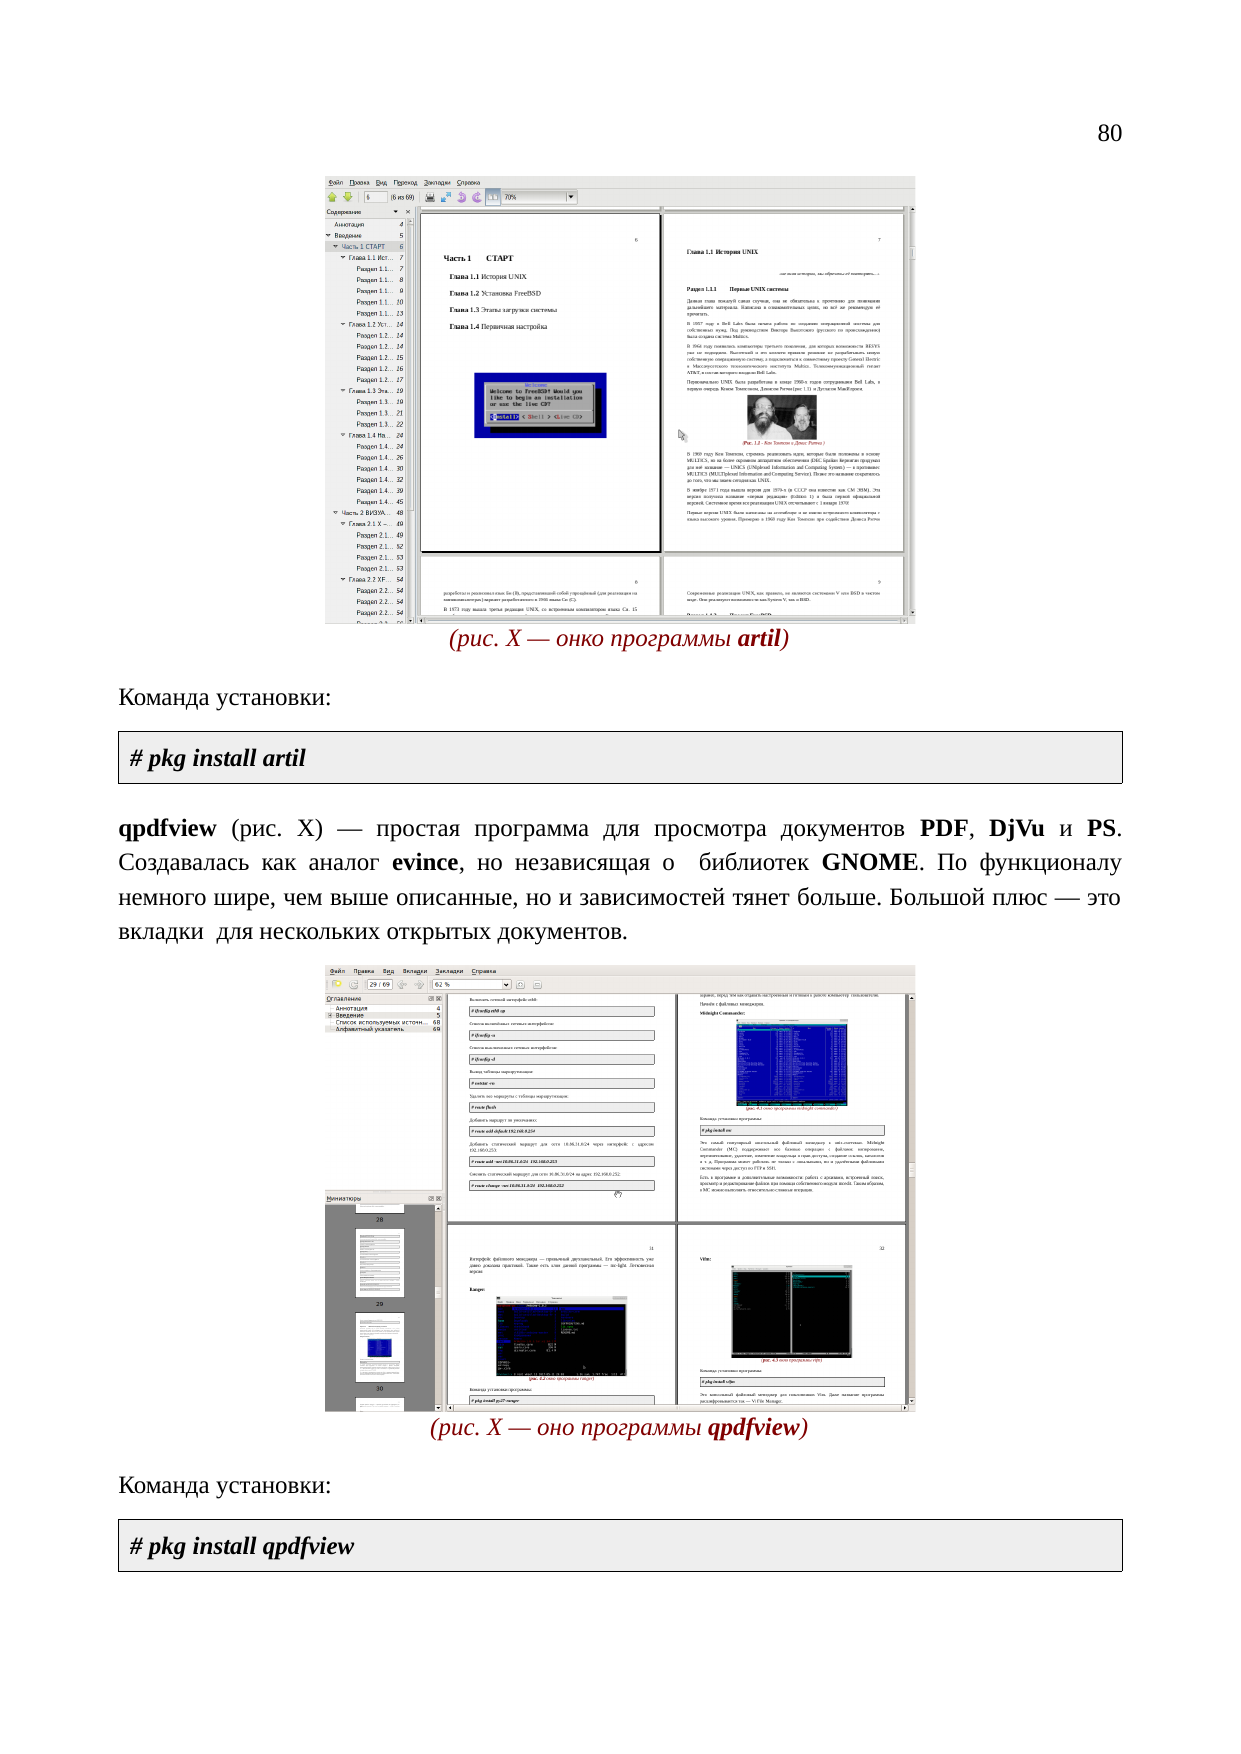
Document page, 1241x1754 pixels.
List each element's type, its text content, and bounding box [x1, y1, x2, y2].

text # pkg install artil [119, 732, 1122, 783]
picture [325, 965, 916, 1412]
text (рис. Х — онко программы artil) [118, 624, 1122, 652]
text (рис. Х — оно программы qpdfview) [118, 1412, 1122, 1440]
picture [325, 176, 916, 624]
text Команда установки: [118, 682, 1122, 710]
text qpdfview (рис. Х) — простая программа для просмотра документов PDF, DjVu и PS. Создавалась как аналог evince, но независящая о библиотек GNOME. По функционалу немного шире, чем выше описанные, но и зависимостей тянет больше. Большой плюс — это вкладки для нескольких открытых документов. [118, 813, 1122, 945]
text Команда установки: [118, 1470, 1122, 1499]
text # pkg install qpdfview [119, 1520, 1122, 1571]
